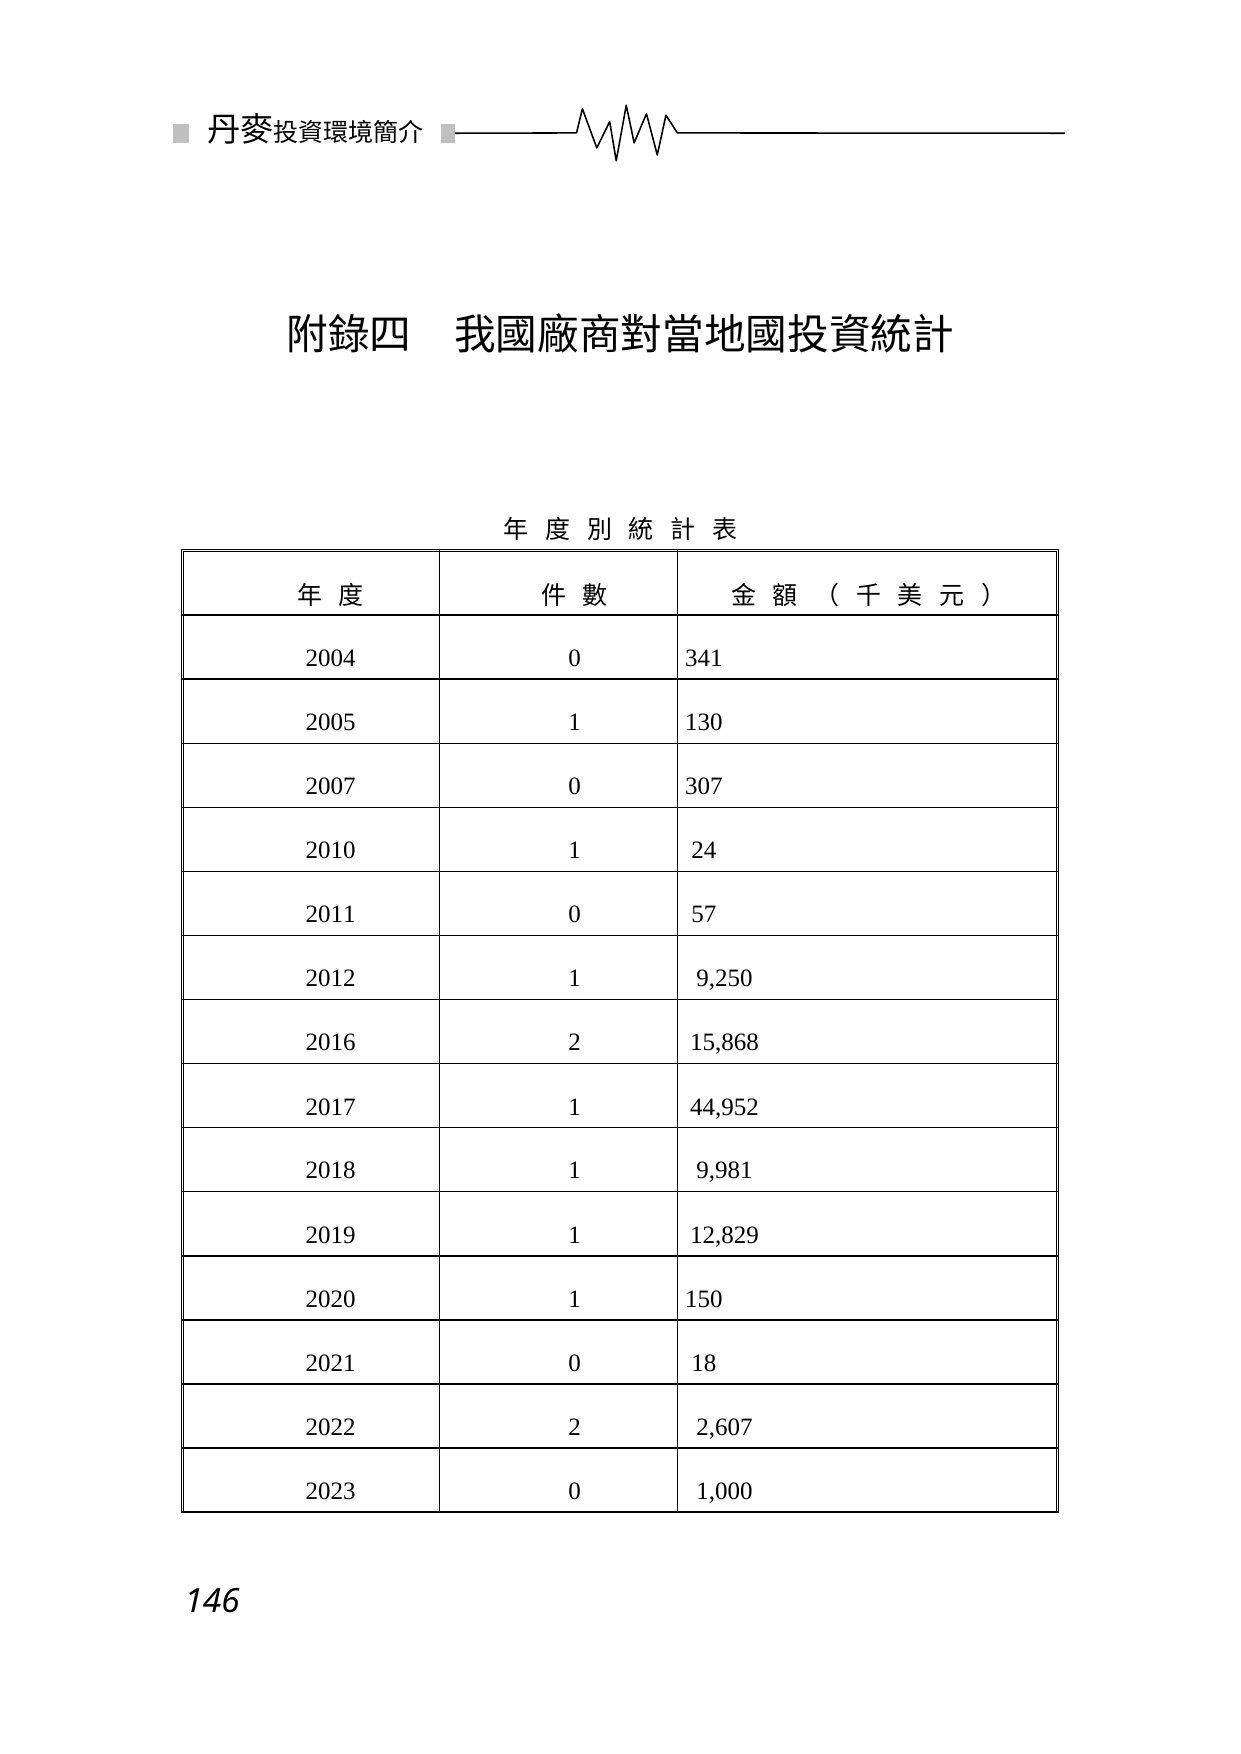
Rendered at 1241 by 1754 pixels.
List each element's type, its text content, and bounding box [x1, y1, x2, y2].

table_cell 130 [678, 680, 1056, 742]
table_cell 2005 [184, 680, 439, 742]
table_cell 9,981 [678, 1128, 1056, 1191]
table_cell 2012 [184, 936, 439, 999]
table_header 件數 [440, 552, 677, 614]
table_cell 341 [678, 616, 1056, 678]
text 年度別統計表 [183, 486, 1058, 549]
table_cell 0 [440, 872, 677, 934]
table_cell 2004 [184, 616, 439, 678]
table_cell 18 [678, 1321, 1056, 1383]
text 附錄四 我國廠商對當地國投資統計 [183, 290, 1058, 352]
table_cell 2 [440, 1000, 677, 1063]
table_cell 1 [440, 936, 677, 999]
table_cell 307 [678, 744, 1056, 806]
table_cell 0 [440, 1321, 677, 1383]
table_cell 2023 [184, 1449, 439, 1511]
table_cell 2016 [184, 1000, 439, 1063]
table_cell 2 [440, 1385, 677, 1447]
table_cell 44,952 [678, 1064, 1056, 1127]
table_cell 2,607 [678, 1385, 1056, 1447]
table_cell 9,250 [678, 936, 1056, 999]
table_cell 57 [678, 872, 1056, 934]
table_cell 2011 [184, 872, 439, 934]
table_cell 2020 [184, 1257, 439, 1319]
table_cell 1,000 [678, 1449, 1056, 1511]
table_cell 2017 [184, 1064, 439, 1127]
table_cell 2018 [184, 1128, 439, 1191]
table_cell 1 [440, 1064, 677, 1127]
table_cell 1 [440, 680, 677, 742]
table_cell 2021 [184, 1321, 439, 1383]
table_header 金額（千美元） [678, 552, 1056, 614]
table_cell 12,829 [678, 1192, 1056, 1255]
table_cell 1 [440, 808, 677, 871]
table_cell 150 [678, 1257, 1056, 1319]
table_cell 2007 [184, 744, 439, 806]
table_header 年度 [184, 552, 439, 614]
table_cell 2010 [184, 808, 439, 871]
table_cell 15,868 [678, 1000, 1056, 1063]
table_cell 1 [440, 1257, 677, 1319]
table_cell 1 [440, 1128, 677, 1191]
table_cell 2019 [184, 1192, 439, 1255]
table_cell 0 [440, 744, 677, 806]
table_cell 0 [440, 616, 677, 678]
table_cell 24 [678, 808, 1056, 871]
table_cell 1 [440, 1192, 677, 1255]
table_cell 2022 [184, 1385, 439, 1447]
table_cell 0 [440, 1449, 677, 1511]
